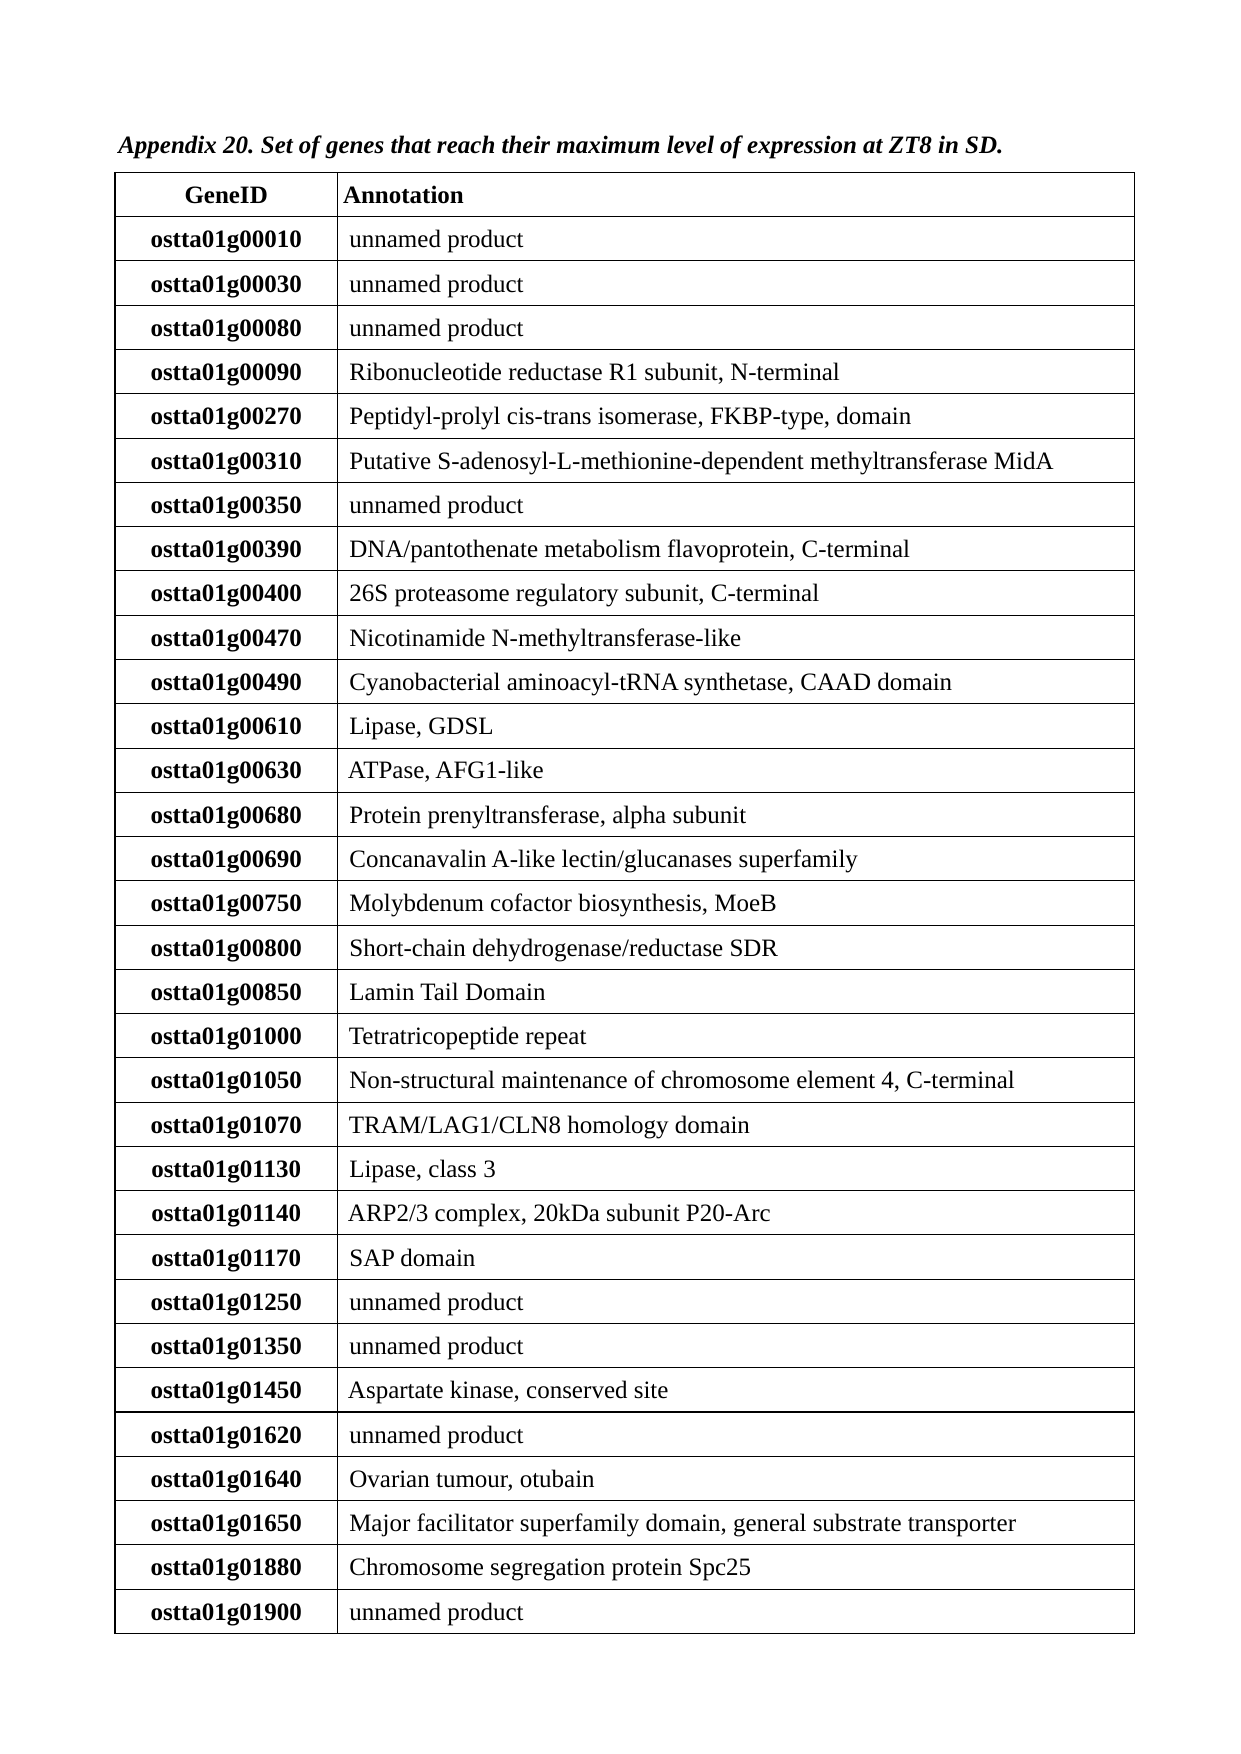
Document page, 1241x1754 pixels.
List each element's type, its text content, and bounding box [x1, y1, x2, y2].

table_cell ATPase, AFG1-like [338, 749, 1134, 792]
table_cell Short-chain dehydrogenase/reductase SDR [338, 926, 1134, 969]
table_cell ostta01g00800 [116, 926, 337, 969]
table_cell ostta01g00490 [116, 660, 337, 703]
table_cell Aspartate kinase, conserved site [338, 1368, 1134, 1411]
table_header Annotation [338, 173, 1134, 216]
table_cell SAP domain [338, 1235, 1134, 1279]
table_cell Peptidyl-prolyl cis-trans isomerase, FKBP-type, domain [338, 394, 1134, 437]
table_cell Ribonucleotide reductase R1 subunit, N-terminal [338, 350, 1134, 393]
table_cell ostta01g00680 [116, 793, 337, 836]
table_cell ostta01g00030 [116, 261, 337, 305]
table_cell Cyanobacterial aminoacyl-tRNA synthetase, CAAD domain [338, 660, 1134, 703]
table_cell ostta01g00630 [116, 749, 337, 792]
table_cell [1135, 349, 1240, 393]
table_cell [1135, 393, 1240, 437]
table_cell [1135, 1190, 1240, 1234]
table_cell ostta01g01140 [116, 1191, 337, 1234]
table_cell [1135, 880, 1240, 924]
table_cell Ovarian tumour, otubain [338, 1457, 1134, 1500]
table_cell Lipase, class 3 [338, 1147, 1134, 1190]
table_cell [1135, 526, 1240, 570]
table_cell [1135, 1544, 1240, 1588]
table_cell [1135, 1102, 1240, 1146]
table_cell ostta01g01650 [116, 1501, 337, 1544]
table_cell ostta01g00010 [116, 217, 337, 260]
table_cell unnamed product [338, 261, 1134, 305]
table_cell [1135, 1323, 1240, 1367]
table_cell Protein prenyltransferase, alpha subunit [338, 793, 1134, 836]
table_cell [1135, 1013, 1240, 1057]
table_cell ostta01g01130 [116, 1147, 337, 1190]
table_cell [1135, 925, 1240, 969]
table_cell unnamed product [338, 1590, 1134, 1633]
table_cell [1135, 615, 1240, 659]
table_cell Nicotinamide N-methyltransferase-like [338, 616, 1134, 659]
table_cell ostta01g00400 [116, 571, 337, 614]
table_cell unnamed product [338, 1280, 1134, 1323]
table_cell [1135, 659, 1240, 703]
table_cell [1135, 1456, 1240, 1500]
table_cell [1135, 1146, 1240, 1190]
table_cell [1135, 1057, 1240, 1102]
table_header GeneID [116, 173, 337, 216]
table_cell ostta01g00750 [116, 881, 337, 924]
table_cell ostta01g01620 [116, 1413, 337, 1456]
table_cell ostta01g01450 [116, 1368, 337, 1411]
table_cell ostta01g00270 [116, 394, 337, 437]
table_cell Molybdenum cofactor biosynthesis, MoeB [338, 881, 1134, 924]
table_cell ostta01g00390 [116, 527, 337, 570]
table_cell [1135, 836, 1240, 880]
table_cell Lipase, GDSL [338, 704, 1134, 747]
table_cell ostta01g01900 [116, 1590, 337, 1633]
table_cell ostta01g01250 [116, 1280, 337, 1323]
table_cell [1135, 260, 1240, 305]
table_cell [1135, 482, 1240, 526]
table_cell 26S proteasome regulatory subunit, C-terminal [338, 571, 1134, 614]
table_cell ostta01g00610 [116, 704, 337, 747]
table_cell [1135, 438, 1240, 482]
table_cell ostta01g01170 [116, 1235, 337, 1279]
table_cell ostta01g01000 [116, 1014, 337, 1057]
table_cell ostta01g01070 [116, 1103, 337, 1146]
table_cell Chromosome segregation protein Spc25 [338, 1545, 1134, 1588]
table_cell [1135, 748, 1240, 792]
table_cell unnamed product [338, 1324, 1134, 1367]
table_cell Concanavalin A-like lectin/glucanases superfamily [338, 837, 1134, 880]
table_cell Major facilitator superfamily domain, general substrate transporter [338, 1501, 1134, 1544]
table_cell [1135, 1589, 1240, 1633]
table_cell [1135, 792, 1240, 836]
table_cell [1135, 305, 1240, 349]
table_cell ostta01g00350 [116, 483, 337, 526]
table_cell [1135, 1500, 1240, 1544]
table_cell ostta01g00090 [116, 350, 337, 393]
table_cell unnamed product [338, 306, 1134, 349]
table_cell ostta01g01350 [116, 1324, 337, 1367]
table_cell ostta01g00850 [116, 970, 337, 1013]
table_cell [1135, 216, 1240, 260]
table_header [1135, 172, 1240, 216]
table_cell TRAM/LAG1/CLN8 homology domain [338, 1103, 1134, 1146]
table_cell ostta01g00690 [116, 837, 337, 880]
table_cell ostta01g00080 [116, 306, 337, 349]
table_cell [1135, 1279, 1240, 1323]
table_cell ostta01g01880 [116, 1545, 337, 1588]
table_cell [1135, 1367, 1240, 1411]
table_cell Tetratricopeptide repeat [338, 1014, 1134, 1057]
text Appendix 20. Set of genes that reach their maximum level of expression at ZT8 in SD. [118, 131, 1122, 159]
table_cell DNA/pantothenate metabolism flavoprotein, C-terminal [338, 527, 1134, 570]
table_cell ostta01g00310 [116, 439, 337, 482]
table_cell Non-structural maintenance of chromosome element 4, C-terminal [338, 1058, 1134, 1102]
table_cell [1135, 703, 1240, 747]
table_cell [1135, 1411, 1240, 1456]
table_cell ostta01g01640 [116, 1457, 337, 1500]
table_cell [1135, 969, 1240, 1013]
table_cell Lamin Tail Domain [338, 970, 1134, 1013]
table_cell ostta01g00470 [116, 616, 337, 659]
table_cell [1135, 570, 1240, 614]
table_cell unnamed product [338, 483, 1134, 526]
table_cell unnamed product [338, 217, 1134, 260]
table_cell ostta01g01050 [116, 1058, 337, 1102]
table_cell [1135, 1234, 1240, 1279]
table_cell Putative S-adenosyl-L-methionine-dependent methyltransferase MidA [338, 439, 1134, 482]
table_cell unnamed product [338, 1413, 1134, 1456]
table_cell ARP2/3 complex, 20kDa subunit P20-Arc [338, 1191, 1134, 1234]
